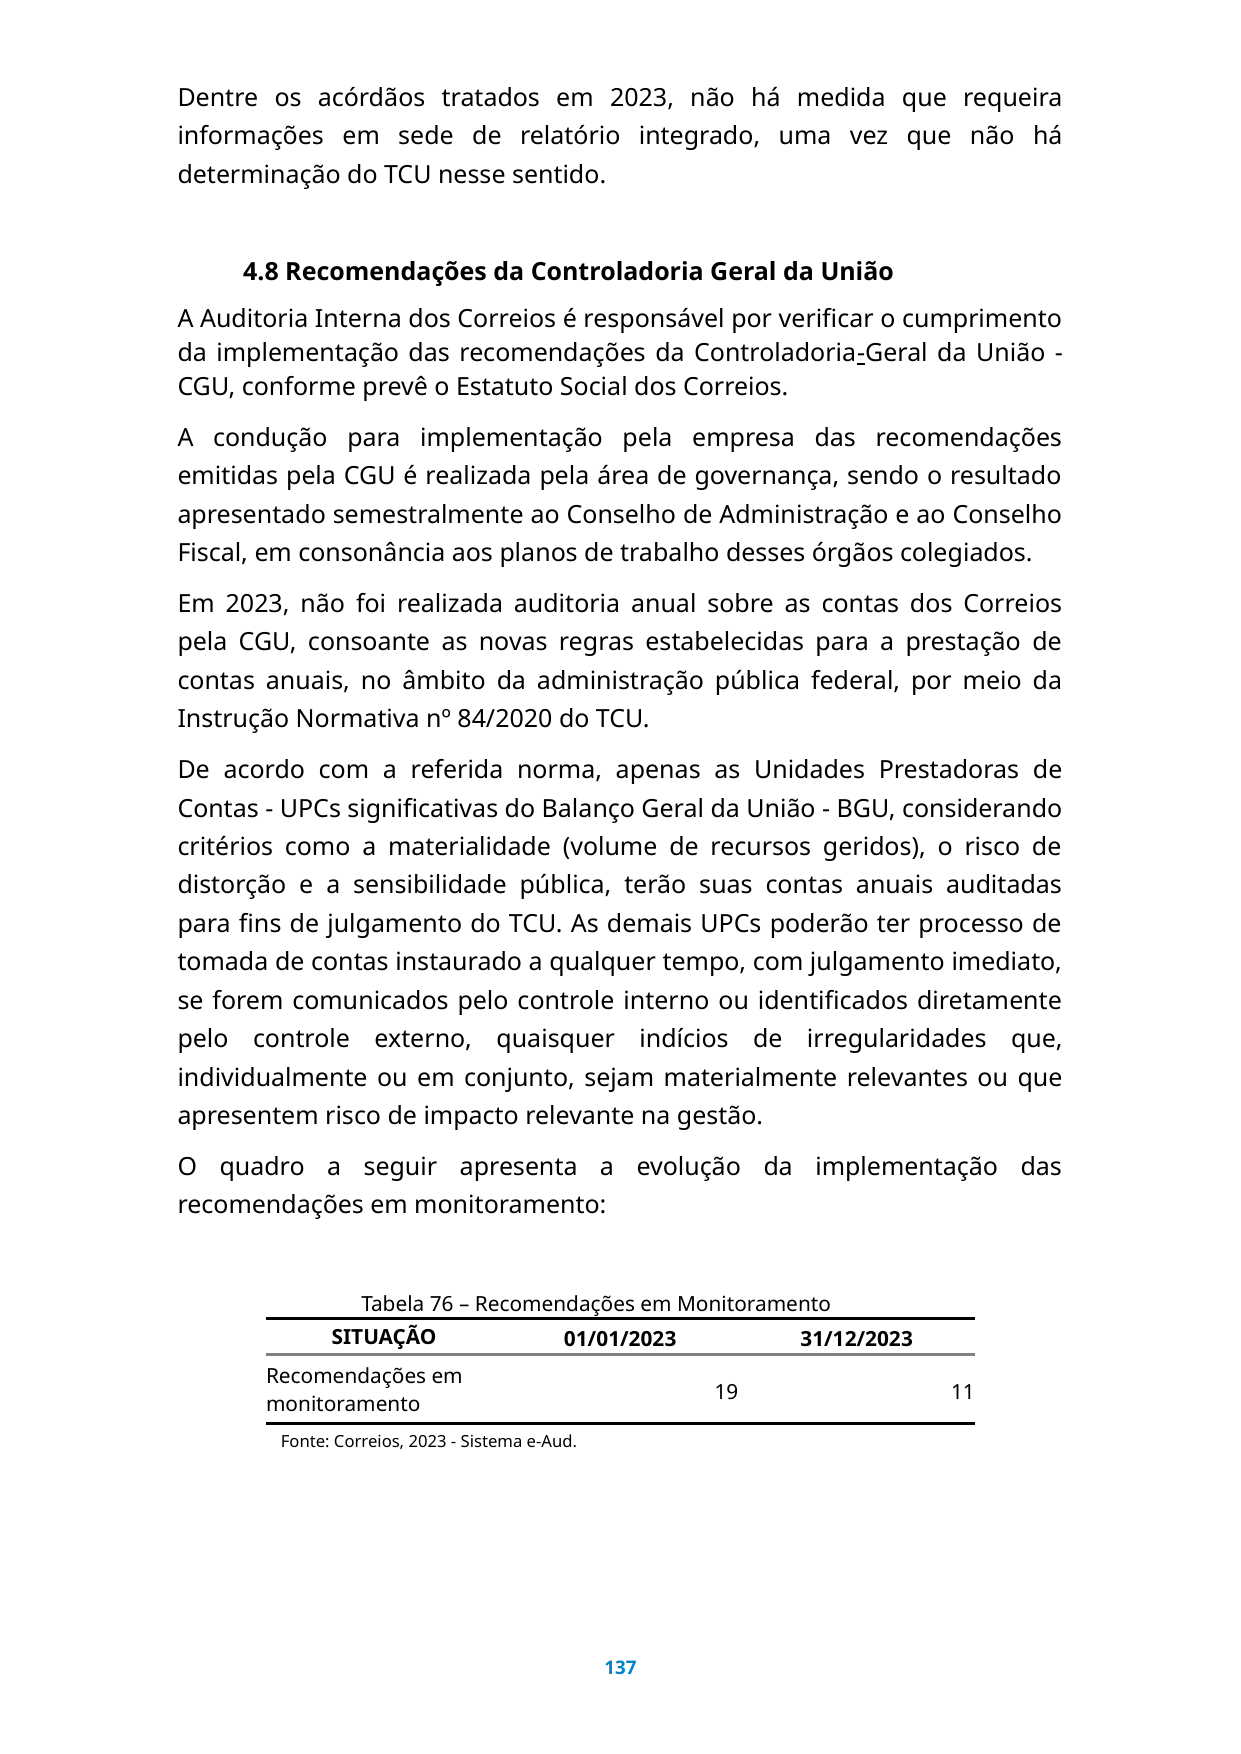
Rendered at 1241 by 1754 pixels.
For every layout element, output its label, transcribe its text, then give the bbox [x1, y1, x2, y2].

table_cell Recomendações em monitoramento [266, 1356, 502, 1422]
list Tabela 76 – Recomendações em Monitoramento [145, 1285, 1063, 1317]
text A condução para implementação pela empresa das recomendações emitidas pela CGU é realizada pela área de governança, sendo o resultado apresentado semestralmente ao Conselho de Administração e ao Conselho Fiscal, em consonância aos planos de trabalho desses órgãos colegiados. [177, 415, 1063, 569]
table_cell 11 [738, 1356, 974, 1422]
table_header SITUAÇÃO [266, 1320, 502, 1353]
text Dentre os acórdãos tratados em 2023, não há medida que requeira informações em sede de relatório integrado, uma vez que não há determinação do TCU nesse sentido. [177, 75, 1063, 190]
text Fonte: Correios, 2023 - Sistema e-Aud. [177, 1425, 1063, 1452]
table_cell 19 [502, 1356, 738, 1422]
table_header 01/01/2023 [502, 1320, 738, 1353]
text De acordo com a referida norma, apenas as Unidades Prestadoras de Contas - UPCs significativas do Balanço Geral da União - BGU, considerando critérios como a materialidade (volume de recursos geridos), o risco de distorção e a sensibilidade pública, terão suas contas anuais auditadas para fins de julgamento do TCU. As demais UPCs poderão ter processo de tomada de contas instaurado a qualquer tempo, com julgamento imediato, se forem comunicados pelo controle interno ou identificados diretamente pelo controle externo, quaisquer indícios de irregularidades que, individualmente ou em conjunto, sejam materialmente relevantes ou que apresentem risco de impacto relevante na gestão. [177, 747, 1063, 1132]
text A Auditoria Interna dos Correios é responsável por verificar o cumprimento da implementação das recomendações da Controladoria-Geral da União - CGU, conforme prevê o Estatuto Social dos Correios. [177, 300, 1063, 402]
text Em 2023, não foi realizada auditoria anual sobre as contas dos Correios pela CGU, consoante as novas regras estabelecidas para a prestação de contas anuais, no âmbito da administração pública federal, por meio da Instrução Normativa nº 84/2020 do TCU. [177, 581, 1063, 735]
text O quadro a seguir apresenta a evolução da implementação das recomendações em monitoramento: [177, 1144, 1063, 1221]
subtitle 4.8 Recomendações da Controladoria Geral da União [177, 254, 1063, 288]
table_header 31/12/2023 [738, 1320, 974, 1353]
